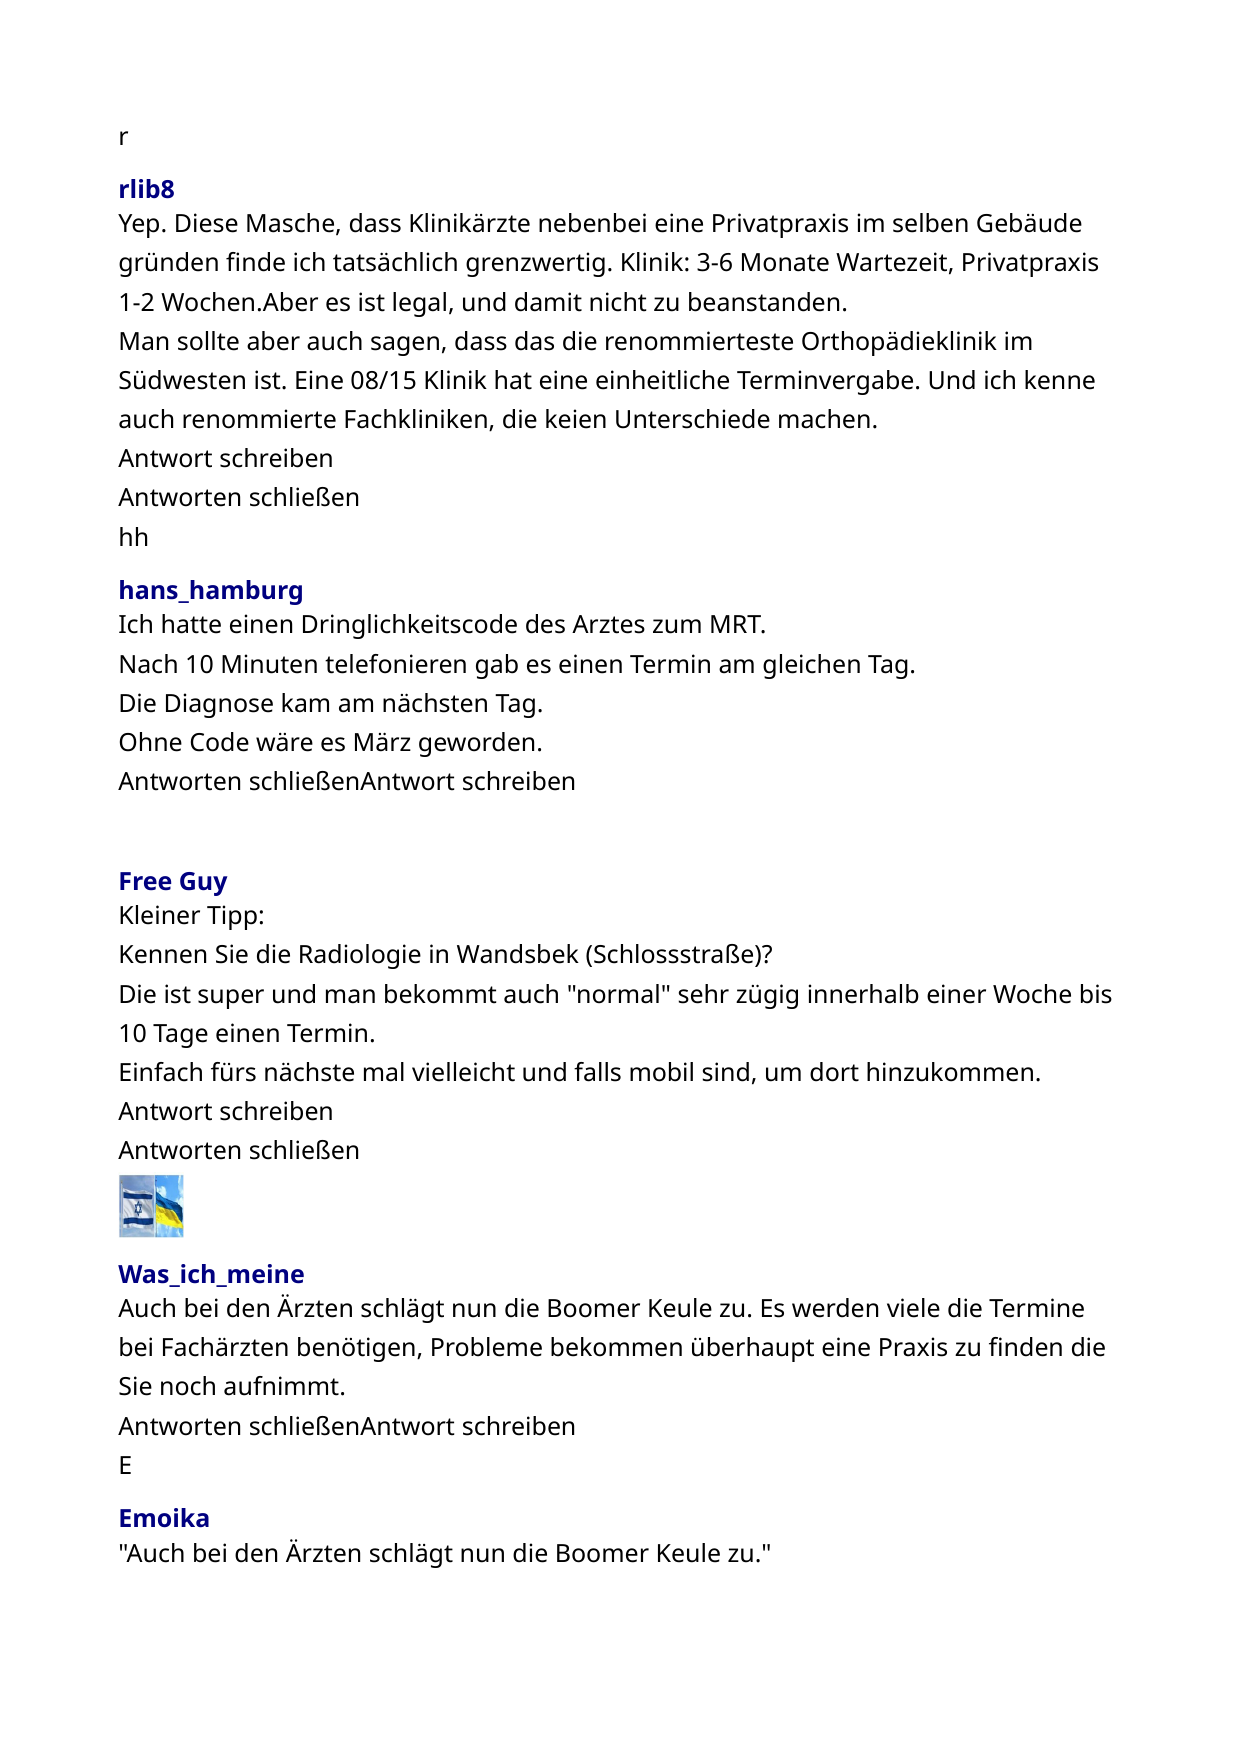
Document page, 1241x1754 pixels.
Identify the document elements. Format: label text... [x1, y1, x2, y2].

text Antworten schließenAntwort schreiben [118, 764, 1122, 798]
text Antworten schließenAntwort schreiben [118, 1408, 1122, 1442]
text E [118, 1447, 1122, 1481]
text Nach 10 Minuten telefonieren gab es einen Termin am gleichen Tag. [118, 646, 1122, 680]
text "Auch bei den Ärzten schlägt nun die Boomer Keule zu." [118, 1535, 1122, 1569]
text Ohne Code wäre es März geworden. [118, 724, 1122, 759]
text Auch bei den Ärzten schlägt nun die Boomer Keule zu. Es werden viele die Termine bei Fachärzten benötigen, Probleme bekommen überhaupt eine Praxis zu finden die Sie noch aufnimmt. [118, 1291, 1122, 1403]
text Antworten schließen [118, 480, 1122, 514]
text Antworten schließen [118, 1133, 1122, 1167]
text Yep. Diese Masche, dass Klinikärzte nebenbei eine Privatpraxis im selben Gebäude gründen finde ich tatsächlich grenzwertig. Klinik: 3-6 Monate Wartezeit, Privatpraxis 1-2 Wochen.Aber es ist legal, und damit nicht zu beanstanden. [118, 206, 1122, 318]
text Man sollte aber auch sagen, dass das die renommierteste Orthopädieklinik im Südwesten ist. Eine 08/15 Klinik hat eine einheitliche Terminvergabe. Und ich kenne auch renommierte Fachkliniken, die keien Unterschiede machen. [118, 323, 1122, 436]
text Antwort schreiben [118, 441, 1122, 475]
subtitle Was_ich_meine [118, 1257, 1122, 1291]
picture [118, 1172, 184, 1238]
subtitle rlib8 [118, 172, 1122, 206]
text r [118, 118, 1122, 152]
subtitle Emoika [118, 1501, 1122, 1535]
text Kennen Sie die Radiologie in Wandsbek (Schlossstraße)? [118, 937, 1122, 971]
text Die ist super und man bekommt auch "normal" sehr zügig innerhalb einer Woche bis 10 Tage einen Termin. [118, 976, 1122, 1049]
text Ich hatte einen Dringlichkeitscode des Arztes zum MRT. [118, 607, 1122, 641]
subtitle hans_hamburg [118, 573, 1122, 607]
text hh [118, 519, 1122, 553]
text Einfach fürs nächste mal vielleicht und falls mobil sind, um dort hinzukommen. [118, 1055, 1122, 1089]
subtitle Free Guy [118, 864, 1122, 898]
text Die Diagnose kam am nächsten Tag. [118, 685, 1122, 719]
text Antwort schreiben [118, 1094, 1122, 1128]
text Kleiner Tipp: [118, 898, 1122, 932]
